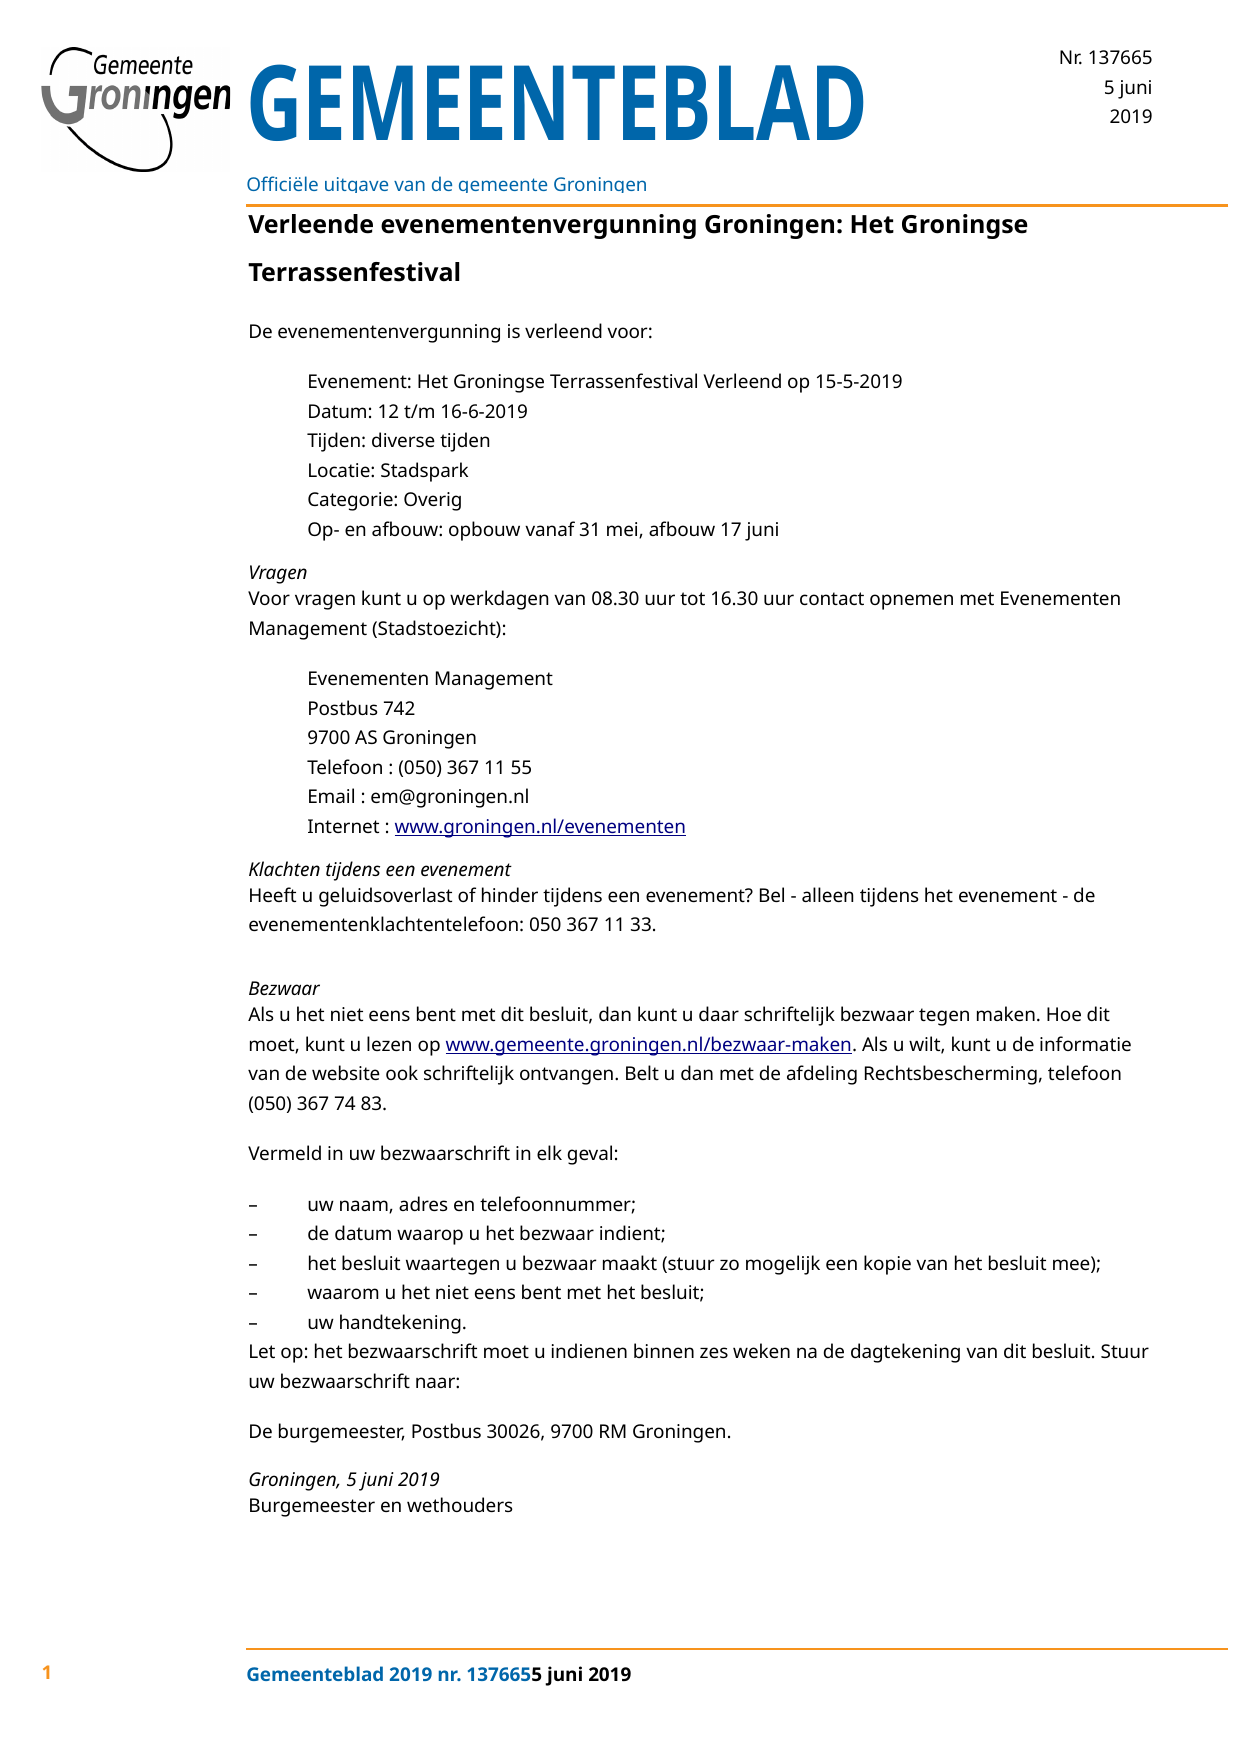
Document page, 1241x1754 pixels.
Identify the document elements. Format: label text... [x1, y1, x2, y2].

list het besluit waartegen u bezwaar maakt (stuur zo mogelijk een kopie van het besluit mee); [248, 1250, 1152, 1276]
picture [41, 47, 231, 172]
list de datum waarop u het bezwaar indient; [248, 1220, 1152, 1246]
list uw naam, adres en telefoonnummer; [248, 1191, 1152, 1216]
text Let op: het bezwaarschrift moet u indienen binnen zes weken na de dagtekening van dit besluit. Stuur uw bezwaarschrift naar: [248, 1339, 1152, 1394]
text Vermeld in uw bezwaarschrift in elk geval: [248, 1140, 1152, 1166]
text De evenementenvergunning is verleend voor: [248, 318, 1152, 344]
list Internet : www.groningen.nl/evenementen [248, 813, 1152, 839]
text Verleende evenementenvergunning Groningen: Het Groningse Terrassenfestival [248, 207, 1152, 288]
text Groningen, 5 juni 2019 [248, 1466, 1152, 1492]
text Klachten tijdens een evenement [248, 856, 1152, 882]
text Burgemeester en wethouders [248, 1492, 1152, 1518]
list Evenementen Management [248, 665, 1152, 691]
list Op- en afbouw: opbouw vanaf 31 mei, afbouw 17 juni [248, 516, 1152, 542]
text De burgemeester, Postbus 30026, 9700 RM Groningen. [248, 1419, 1152, 1444]
list Email : em@groningen.nl [248, 783, 1152, 809]
list waarom u het niet eens bent met het besluit; [248, 1279, 1152, 1305]
text Heeft u geluidsoverlast of hinder tijdens een evenement? Bel - alleen tijdens het evenement - de evenementenklachtentelefoon: 050 367 11 33. [248, 882, 1152, 937]
text Als u het niet eens bent met dit besluit, dan kunt u daar schriftelijk bezwaar tegen maken. Hoe dit moet, kunt u lezen op www.gemeente.groningen.nl/bezwaar-maken. Als u wilt, kunt u de informatie van de website ook schriftelijk ontvangen. Belt u dan met de afdeling Rechtsbescherming, telefoon (050) 367 74 83. [248, 1001, 1152, 1116]
list Telefoon : (050) 367 11 55 [248, 754, 1152, 779]
text Bezwaar [248, 975, 1152, 1001]
text Voor vragen kunt u op werkdagen van 08.30 uur tot 16.30 uur contact opnemen met Evenementen Management (Stadstoezicht): [248, 585, 1152, 640]
list uw handtekening. [248, 1309, 1152, 1335]
list Locatie: Stadspark [248, 457, 1152, 483]
list Tijden: diverse tijden [248, 427, 1152, 453]
list Categorie: Overig [248, 487, 1152, 512]
list Evenement: Het Groningse Terrassenfestival Verleend op 15-5-2019 [248, 368, 1152, 394]
list Postbus 742 [248, 695, 1152, 720]
text Vragen [248, 559, 1152, 585]
list 9700 AS Groningen [248, 724, 1152, 750]
list Datum: 12 t/m 16-6-2019 [248, 398, 1152, 424]
